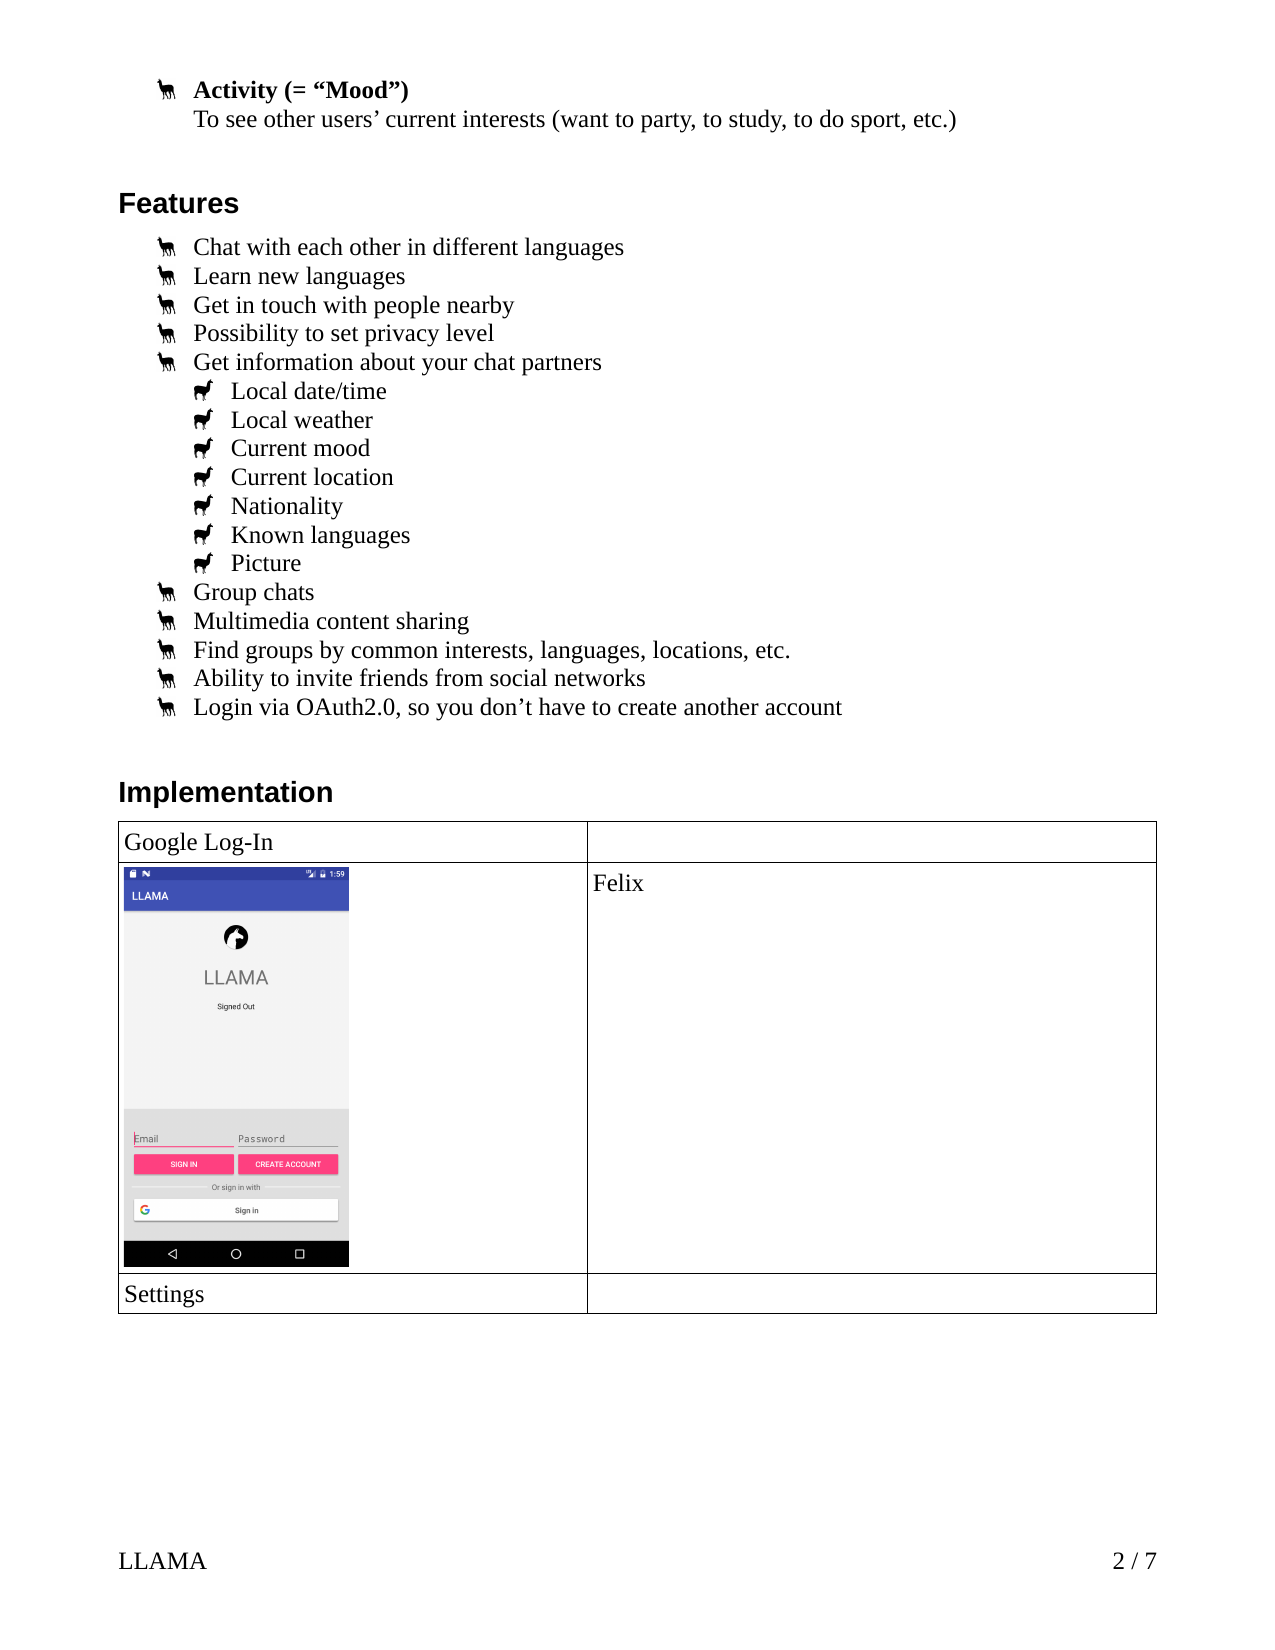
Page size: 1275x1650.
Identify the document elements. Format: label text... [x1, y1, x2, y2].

table_header [588, 822, 1156, 862]
subtitle Features [118, 186, 1157, 220]
list Multimedia content sharing [156, 606, 1157, 635]
list Chat with each other in different languages [156, 232, 1157, 261]
list Current location [193, 462, 1157, 491]
list Activity (= “Mood”) To see other users’ current interests (want to party, to study, to do sport, etc.) [156, 75, 1157, 132]
subtitle Implementation [118, 775, 1157, 808]
table_header Google Log-In [119, 822, 587, 862]
table_cell Felix [588, 863, 1156, 1272]
list Local weather [193, 405, 1157, 433]
list Get in touch with people nearby [156, 290, 1157, 318]
table_cell Settings [119, 1274, 587, 1313]
list Group chats [156, 577, 1157, 606]
list Possibility to set privacy level [156, 318, 1157, 347]
table_cell [588, 1274, 1156, 1313]
list Known languages [193, 520, 1157, 548]
list Login via OAuth2.0, so you don’t have to create another account [156, 692, 1157, 721]
list Current mood [193, 433, 1157, 462]
list Get information about your chat partners [156, 347, 1157, 376]
list Local date/time [193, 376, 1157, 405]
list Nationality [193, 491, 1157, 520]
list Picture [193, 548, 1157, 577]
table_cell [119, 863, 587, 1272]
list Find groups by common interests, languages, locations, etc. [156, 635, 1157, 663]
list Learn new languages [156, 261, 1157, 290]
list Ability to invite friends from social networks [156, 663, 1157, 692]
